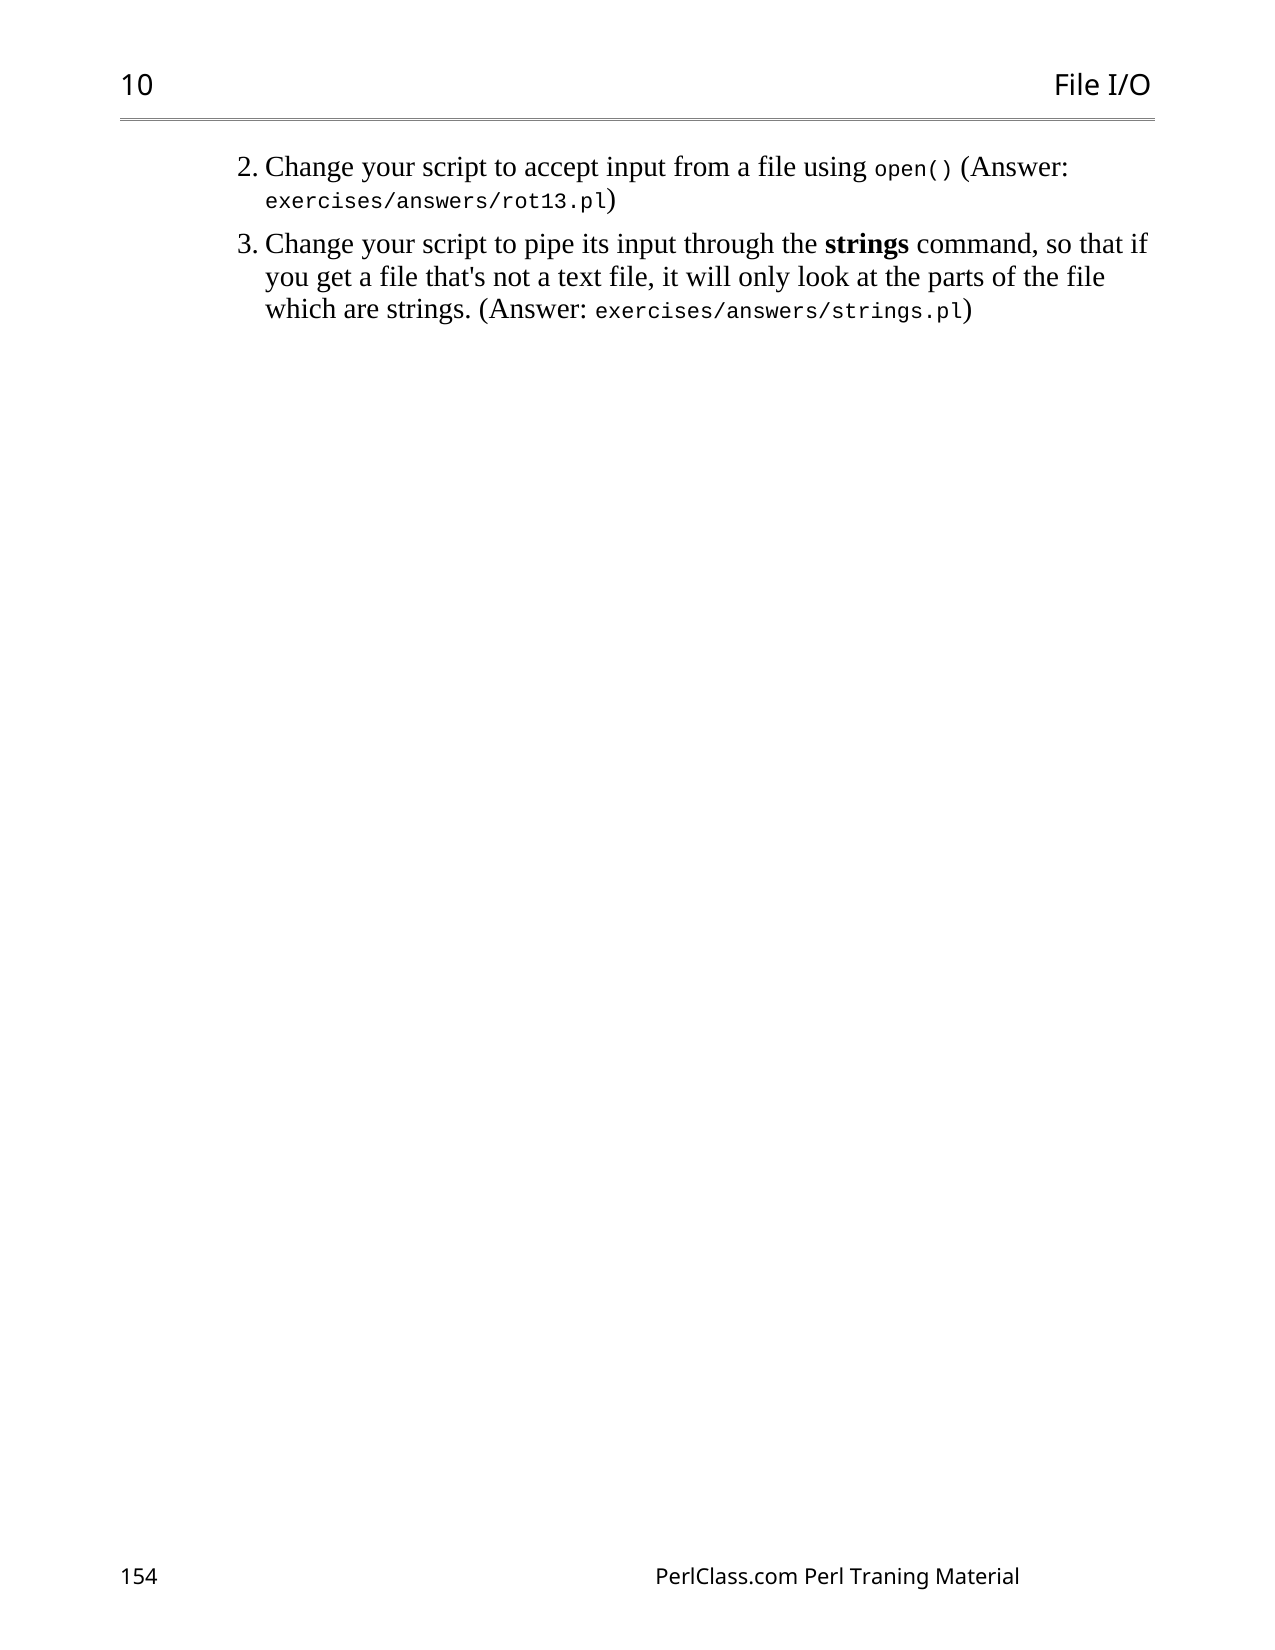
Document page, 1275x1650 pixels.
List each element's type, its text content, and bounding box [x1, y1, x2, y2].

text 3. Change your script to pipe its input through the strings command, so that if you get a file that's not a text file, it will only look at the parts of the file which are strings. (Answer: exercises/answers/strings.pl) [220, 228, 1155, 325]
text 2. Change your script to accept input from a file using open() (Answer: exercises/answers/rot13.pl) [220, 150, 1155, 215]
